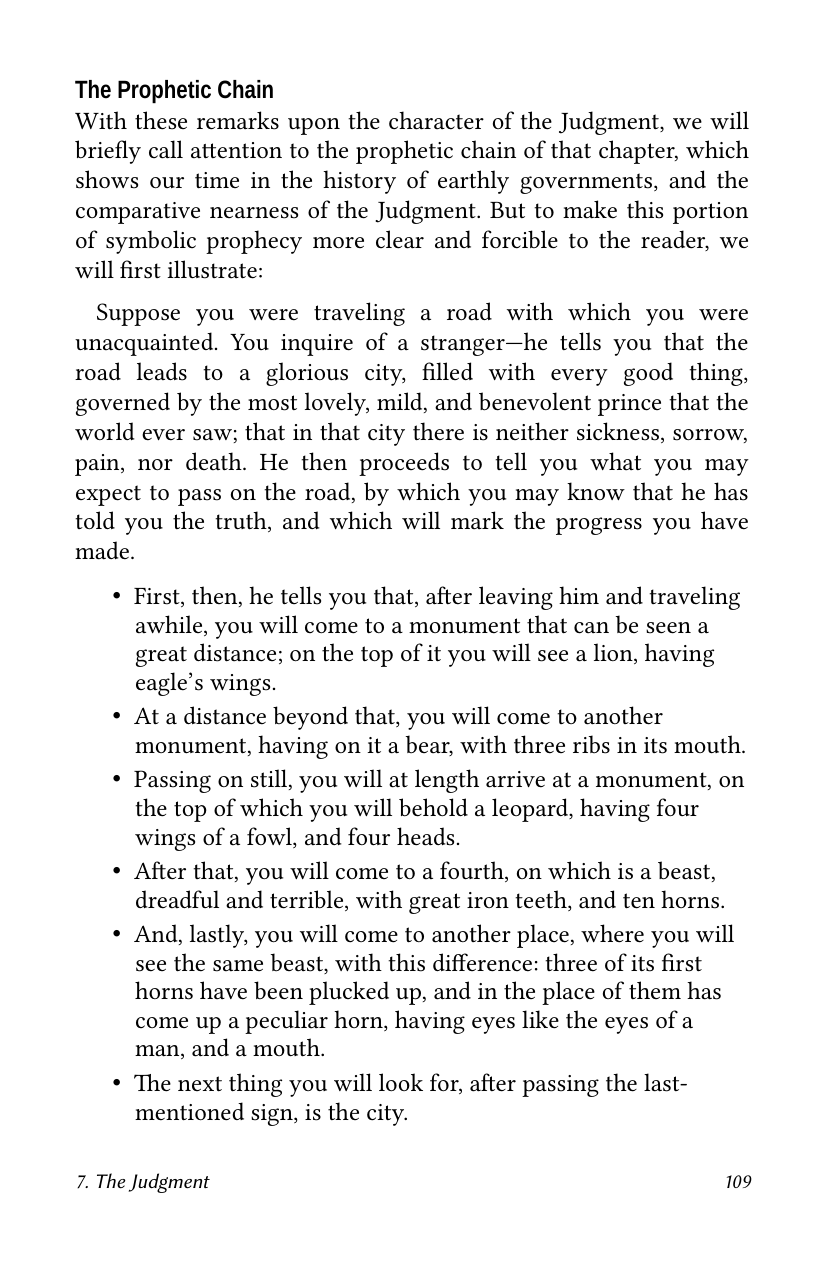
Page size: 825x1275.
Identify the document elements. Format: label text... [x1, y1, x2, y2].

list After that, you will come to a fourth, on which is a beast, dreadful and terrible, with great iron teeth, and ten horns. [112, 857, 750, 914]
list First, then, he tells you that, after leaving him and traveling awhile, you will come to a monument that can be seen a great distance; on the top of it you will see a lion, having eagle’s wings. [112, 582, 750, 696]
list And, lastly, you will come to another place, where you will see the same beast, with this difference: three of its first horns have been plucked up, and in the place of them has come up a peculiar horn, having eyes like the eyes of a man, and a mouth. [112, 920, 750, 1063]
text With these remarks upon the character of the Judgment, we will briefly call attention to the prophetic chain of that chapter, which shows our time in the history of earthly governments, and the comparative nearness of the Judgment. But to make this portion of symbolic prophecy more clear and forcible to the reader, we will first illustrate: [75, 107, 750, 285]
list Passing on still, you will at length arrive at a monument, on the top of which you will behold a leopard, having four wings of a fowl, and four heads. [112, 766, 750, 851]
text Suppose you were traveling a road with which you were unacquainted. You inquire of a stranger—he tells you that the road leads to a glorious city, filled with every good thing, governed by the most lovely, mild, and benevolent prince that the world ever saw; that in that city there is neither sickness, sorrow, pain, nor death. He then proceeds to tell you what you may expect to pass on the road, by which you may know that he has told you the truth, and which will mark the progress you have made. [75, 298, 750, 566]
list The next thing you will look for, after passing the last-mentioned sign, is the city. [112, 1069, 750, 1126]
subtitle The Prophetic Chain [75, 75, 750, 104]
list At a distance beyond that, you will come to another monument, having on it a bear, with three ribs in its mouth. [112, 702, 750, 759]
